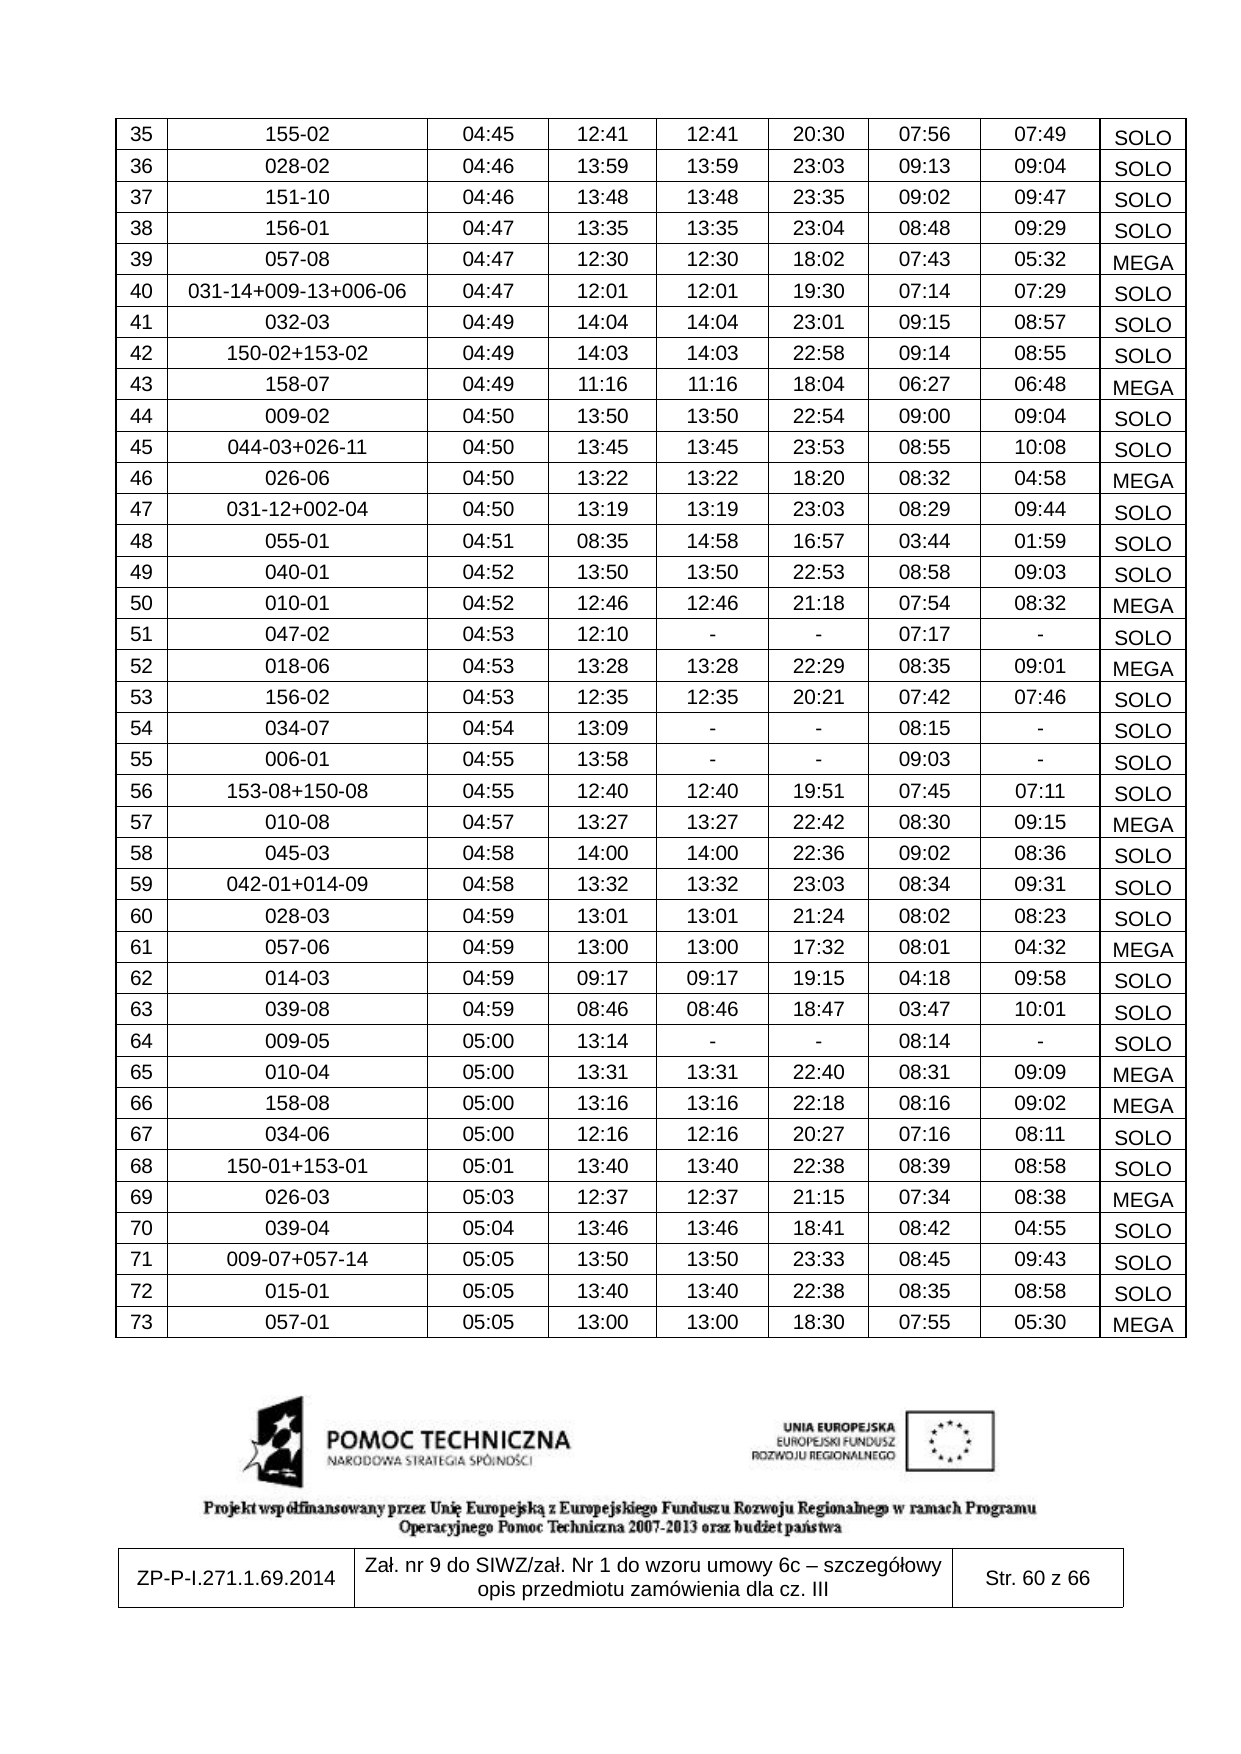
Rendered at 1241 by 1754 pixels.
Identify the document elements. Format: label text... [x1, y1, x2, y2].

table_cell 08:30 [869, 807, 980, 837]
table_cell 13:22 [657, 463, 768, 493]
table_cell 04:50 [428, 400, 548, 431]
table_cell 13:50 [657, 557, 768, 587]
table_cell - [657, 1025, 768, 1056]
table_cell MEGA [1101, 244, 1185, 274]
table_cell 04:46 [428, 150, 548, 181]
table_cell 64 [117, 1025, 167, 1056]
table_cell 08:55 [869, 432, 980, 462]
table_cell 09:00 [869, 400, 980, 431]
table_cell MEGA [1101, 369, 1185, 399]
table_cell 05:05 [428, 1307, 548, 1337]
table_cell 09:44 [981, 494, 1099, 524]
table_cell 21:18 [769, 588, 868, 618]
table_cell 67 [117, 1119, 167, 1149]
table_cell 09:03 [869, 744, 980, 774]
table_cell 009-05 [168, 1025, 427, 1056]
table_cell 01:59 [981, 525, 1099, 556]
table_cell 48 [117, 525, 167, 556]
table_cell 057-01 [168, 1307, 427, 1337]
table_cell 19:51 [769, 775, 868, 806]
table_cell 010-08 [168, 807, 427, 837]
table_cell SOLO [1101, 713, 1185, 743]
table_cell 09:02 [869, 182, 980, 212]
table_cell 04:47 [428, 275, 548, 306]
table_cell 08:45 [869, 1244, 980, 1274]
table_cell - [981, 619, 1099, 649]
table_cell 13:16 [549, 1088, 656, 1118]
table_cell 08:39 [869, 1150, 980, 1181]
table_cell 13:00 [657, 1307, 768, 1337]
table_cell 07:17 [869, 619, 980, 649]
table_cell 044-03+026-11 [168, 432, 427, 462]
table_cell 68 [117, 1150, 167, 1181]
table_cell 09:04 [981, 400, 1099, 431]
table_cell MEGA [1101, 650, 1185, 681]
table_cell 08:16 [869, 1088, 980, 1118]
table_cell 22:38 [769, 1275, 868, 1306]
table_cell 13:45 [549, 432, 656, 462]
table_cell 08:58 [869, 557, 980, 587]
table_cell 55 [117, 744, 167, 774]
table_cell - [769, 1025, 868, 1056]
table_cell 43 [117, 369, 167, 399]
table_cell 13:16 [657, 1088, 768, 1118]
table_cell 12:01 [549, 275, 656, 306]
table_cell 04:52 [428, 588, 548, 618]
table_cell 06:48 [981, 369, 1099, 399]
table_cell 14:03 [657, 338, 768, 368]
table_cell 07:54 [869, 588, 980, 618]
table_cell 032-03 [168, 307, 427, 337]
table_cell 04:58 [981, 463, 1099, 493]
table_cell 08:14 [869, 1025, 980, 1056]
table_cell 08:55 [981, 338, 1099, 368]
table_cell - [769, 744, 868, 774]
table_cell - [657, 744, 768, 774]
table_cell 09:43 [981, 1244, 1099, 1274]
table_cell 04:47 [428, 244, 548, 274]
table_cell 006-01 [168, 744, 427, 774]
table_cell 04:59 [428, 900, 548, 931]
table_cell 04:58 [428, 838, 548, 868]
table_cell 155-02 [168, 119, 427, 149]
table_cell MEGA [1101, 1057, 1185, 1087]
table_cell 56 [117, 775, 167, 806]
table_cell 04:53 [428, 682, 548, 712]
table_cell 018-06 [168, 650, 427, 681]
table_cell 23:03 [769, 150, 868, 181]
table_cell 51 [117, 619, 167, 649]
table_cell 13:28 [657, 650, 768, 681]
table_cell 12:35 [657, 682, 768, 712]
table_cell - [657, 713, 768, 743]
table_cell SOLO [1101, 1244, 1185, 1274]
table_cell 47 [117, 494, 167, 524]
table_cell 06:27 [869, 369, 980, 399]
table_cell 009-07+057-14 [168, 1244, 427, 1274]
table_cell SOLO [1101, 307, 1185, 337]
table_cell 14:03 [549, 338, 656, 368]
table_cell 62 [117, 963, 167, 993]
table_cell 12:10 [549, 619, 656, 649]
picture [199, 1395, 1042, 1538]
table_cell 13:31 [657, 1057, 768, 1087]
table_cell 010-01 [168, 588, 427, 618]
table_cell 71 [117, 1244, 167, 1274]
table_cell MEGA [1101, 1307, 1185, 1337]
table_cell 13:32 [549, 869, 656, 899]
table_cell 14:58 [657, 525, 768, 556]
table_cell 031-14+009-13+006-06 [168, 275, 427, 306]
table_cell SOLO [1101, 1119, 1185, 1149]
table_cell 04:18 [869, 963, 980, 993]
table_cell 09:15 [869, 307, 980, 337]
table_cell 13:40 [549, 1150, 656, 1181]
table_cell MEGA [1101, 463, 1185, 493]
table_cell 10:08 [981, 432, 1099, 462]
table_cell 13:28 [549, 650, 656, 681]
table_cell 042-01+014-09 [168, 869, 427, 899]
table_cell 36 [117, 150, 167, 181]
table_cell 57 [117, 807, 167, 837]
table_cell 08:15 [869, 713, 980, 743]
table_cell SOLO [1101, 400, 1185, 431]
table_cell - [981, 744, 1099, 774]
table_cell 12:46 [549, 588, 656, 618]
table_cell - [769, 713, 868, 743]
table_cell 04:32 [981, 932, 1099, 962]
table_cell SOLO [1101, 338, 1185, 368]
table_cell 37 [117, 182, 167, 212]
table_cell 047-02 [168, 619, 427, 649]
table_cell 13:40 [657, 1275, 768, 1306]
table_cell 22:36 [769, 838, 868, 868]
table_cell 22:18 [769, 1088, 868, 1118]
table_cell SOLO [1101, 1213, 1185, 1243]
table_cell 04:45 [428, 119, 548, 149]
table_cell SOLO [1101, 869, 1185, 899]
table_cell SOLO [1101, 744, 1185, 774]
table_cell 08:35 [869, 650, 980, 681]
table_cell 63 [117, 994, 167, 1024]
table_cell 09:02 [981, 1088, 1099, 1118]
table_cell 46 [117, 463, 167, 493]
table_cell 08:34 [869, 869, 980, 899]
table_cell 09:31 [981, 869, 1099, 899]
table_cell 13:50 [657, 1244, 768, 1274]
table_cell MEGA [1101, 932, 1185, 962]
table_cell 13:59 [549, 150, 656, 181]
table_cell 05:01 [428, 1150, 548, 1181]
table_cell 23:33 [769, 1244, 868, 1274]
table_cell 05:05 [428, 1244, 548, 1274]
table_cell 20:21 [769, 682, 868, 712]
table_cell 057-06 [168, 932, 427, 962]
table_cell 09:58 [981, 963, 1099, 993]
table_cell 13:40 [549, 1275, 656, 1306]
table_cell 13:40 [657, 1150, 768, 1181]
table_cell 13:58 [549, 744, 656, 774]
table_cell 04:50 [428, 494, 548, 524]
table_cell 04:57 [428, 807, 548, 837]
table_cell SOLO [1101, 963, 1185, 993]
table_cell 13:50 [549, 557, 656, 587]
table_cell 45 [117, 432, 167, 462]
table_cell 13:00 [549, 932, 656, 962]
table_cell 53 [117, 682, 167, 712]
table_cell 14:04 [549, 307, 656, 337]
table_cell 19:15 [769, 963, 868, 993]
table_cell 60 [117, 900, 167, 931]
table_cell SOLO [1101, 119, 1185, 149]
table_cell SOLO [1101, 775, 1185, 806]
table_cell SOLO [1101, 994, 1185, 1024]
table_cell 09:04 [981, 150, 1099, 181]
table_cell 12:16 [657, 1119, 768, 1149]
table_cell 18:41 [769, 1213, 868, 1243]
table_cell 12:35 [549, 682, 656, 712]
table_cell 70 [117, 1213, 167, 1243]
table_cell 61 [117, 932, 167, 962]
table_cell 13:00 [657, 932, 768, 962]
table_cell 13:50 [549, 1244, 656, 1274]
table_cell 10:01 [981, 994, 1099, 1024]
table_cell 05:05 [428, 1275, 548, 1306]
table_cell 20:30 [769, 119, 868, 149]
table_cell 09:47 [981, 182, 1099, 212]
table_cell 13:22 [549, 463, 656, 493]
table_cell 13:19 [657, 494, 768, 524]
table_cell 09:13 [869, 150, 980, 181]
table_cell 23:01 [769, 307, 868, 337]
table_cell 08:58 [981, 1275, 1099, 1306]
table_cell 12:46 [657, 588, 768, 618]
table_cell 07:11 [981, 775, 1099, 806]
table_cell 08:23 [981, 900, 1099, 931]
table_cell 08:31 [869, 1057, 980, 1087]
table_cell 69 [117, 1182, 167, 1212]
table_cell 07:14 [869, 275, 980, 306]
table_cell 13:27 [657, 807, 768, 837]
table_cell 22:54 [769, 400, 868, 431]
table_cell 04:59 [428, 932, 548, 962]
table_cell 07:34 [869, 1182, 980, 1212]
table_cell 13:19 [549, 494, 656, 524]
table_cell 08:57 [981, 307, 1099, 337]
table_cell 05:30 [981, 1307, 1099, 1337]
table_cell 18:20 [769, 463, 868, 493]
table_cell 150-02+153-02 [168, 338, 427, 368]
table_cell - [981, 713, 1099, 743]
table_cell 055-01 [168, 525, 427, 556]
table_cell 13:50 [549, 400, 656, 431]
table_cell 19:30 [769, 275, 868, 306]
table_cell 12:41 [549, 119, 656, 149]
table_cell 23:03 [769, 494, 868, 524]
table_cell 08:58 [981, 1150, 1099, 1181]
table_cell 08:42 [869, 1213, 980, 1243]
table_cell 12:16 [549, 1119, 656, 1149]
table_cell - [769, 619, 868, 649]
table_cell 09:03 [981, 557, 1099, 587]
table_cell 034-06 [168, 1119, 427, 1149]
table_cell 14:00 [657, 838, 768, 868]
table_cell 13:14 [549, 1025, 656, 1056]
table_cell 08:32 [981, 588, 1099, 618]
table_cell 04:49 [428, 307, 548, 337]
table_cell 039-08 [168, 994, 427, 1024]
table_cell 08:32 [869, 463, 980, 493]
table_cell 009-02 [168, 400, 427, 431]
table_cell 028-02 [168, 150, 427, 181]
table_cell 05:00 [428, 1025, 548, 1056]
table_cell 13:35 [549, 213, 656, 243]
table_cell 07:43 [869, 244, 980, 274]
table_cell 13:35 [657, 213, 768, 243]
table_cell 09:14 [869, 338, 980, 368]
table_cell 07:55 [869, 1307, 980, 1337]
table_cell 12:30 [657, 244, 768, 274]
table_cell 58 [117, 838, 167, 868]
table_cell 13:50 [657, 400, 768, 431]
table_cell 07:16 [869, 1119, 980, 1149]
table_cell 09:17 [549, 963, 656, 993]
table_cell 08:35 [549, 525, 656, 556]
table_cell 16:57 [769, 525, 868, 556]
table_cell 08:38 [981, 1182, 1099, 1212]
table_cell 18:30 [769, 1307, 868, 1337]
table_cell 13:48 [657, 182, 768, 212]
table_cell 09:15 [981, 807, 1099, 837]
table_cell 13:32 [657, 869, 768, 899]
table_cell 03:44 [869, 525, 980, 556]
table_cell - [981, 1025, 1099, 1056]
table_cell 156-02 [168, 682, 427, 712]
table_cell 52 [117, 650, 167, 681]
table_cell 04:51 [428, 525, 548, 556]
table_cell SOLO [1101, 494, 1185, 524]
table_cell 44 [117, 400, 167, 431]
table_cell 04:49 [428, 338, 548, 368]
table_cell 026-06 [168, 463, 427, 493]
table_cell 05:00 [428, 1088, 548, 1118]
table_cell 14:04 [657, 307, 768, 337]
table_cell SOLO [1101, 557, 1185, 587]
table_cell 04:55 [981, 1213, 1099, 1243]
table_cell 09:02 [869, 838, 980, 868]
table_cell 13:09 [549, 713, 656, 743]
table_cell SOLO [1101, 525, 1185, 556]
table_cell 07:46 [981, 682, 1099, 712]
table_cell 12:40 [657, 775, 768, 806]
table_cell 40 [117, 275, 167, 306]
table_cell 72 [117, 1275, 167, 1306]
table_cell 23:03 [769, 869, 868, 899]
table_cell 08:02 [869, 900, 980, 931]
table_cell 22:38 [769, 1150, 868, 1181]
table_cell 04:50 [428, 432, 548, 462]
table_cell 09:17 [657, 963, 768, 993]
table_cell 031-12+002-04 [168, 494, 427, 524]
table_cell 05:03 [428, 1182, 548, 1212]
table_cell SOLO [1101, 900, 1185, 931]
table_cell 04:46 [428, 182, 548, 212]
table_cell 039-04 [168, 1213, 427, 1243]
table_cell 13:27 [549, 807, 656, 837]
table_cell 13:46 [657, 1213, 768, 1243]
table_cell 08:29 [869, 494, 980, 524]
table_cell 12:30 [549, 244, 656, 274]
table_cell 08:46 [549, 994, 656, 1024]
table_cell 026-03 [168, 1182, 427, 1212]
table_cell 09:09 [981, 1057, 1099, 1087]
table_cell 50 [117, 588, 167, 618]
table_cell 07:45 [869, 775, 980, 806]
table_cell 49 [117, 557, 167, 587]
table_cell 05:04 [428, 1213, 548, 1243]
table_cell 23:04 [769, 213, 868, 243]
table_cell 015-01 [168, 1275, 427, 1306]
table_cell 21:24 [769, 900, 868, 931]
table_cell 22:53 [769, 557, 868, 587]
table_cell 08:01 [869, 932, 980, 962]
table_cell 11:16 [549, 369, 656, 399]
table_cell SOLO [1101, 838, 1185, 868]
table_cell 04:54 [428, 713, 548, 743]
table_cell 22:40 [769, 1057, 868, 1087]
table_cell 17:32 [769, 932, 868, 962]
table_cell 045-03 [168, 838, 427, 868]
table_cell 13:00 [549, 1307, 656, 1337]
table_cell 04:50 [428, 463, 548, 493]
table_cell 08:46 [657, 994, 768, 1024]
table_cell MEGA [1101, 807, 1185, 837]
table_cell 010-04 [168, 1057, 427, 1087]
table_cell SOLO [1101, 1275, 1185, 1306]
table_cell SOLO [1101, 275, 1185, 306]
table_cell 13:01 [549, 900, 656, 931]
table_cell 09:29 [981, 213, 1099, 243]
table_cell 23:35 [769, 182, 868, 212]
table_cell 21:15 [769, 1182, 868, 1212]
table_cell 04:49 [428, 369, 548, 399]
table_cell 05:32 [981, 244, 1099, 274]
table_cell - [657, 619, 768, 649]
table_cell 12:01 [657, 275, 768, 306]
table_cell 59 [117, 869, 167, 899]
table_cell 04:53 [428, 619, 548, 649]
table_cell 41 [117, 307, 167, 337]
table_cell 20:27 [769, 1119, 868, 1149]
table_cell 22:58 [769, 338, 868, 368]
table_cell 12:41 [657, 119, 768, 149]
table_cell 42 [117, 338, 167, 368]
table_cell MEGA [1101, 1088, 1185, 1118]
table_cell 05:00 [428, 1119, 548, 1149]
table_cell 13:45 [657, 432, 768, 462]
table_cell 03:47 [869, 994, 980, 1024]
table_cell 04:55 [428, 744, 548, 774]
table_cell SOLO [1101, 1150, 1185, 1181]
table_cell 07:42 [869, 682, 980, 712]
table_cell 014-03 [168, 963, 427, 993]
table_cell 11:16 [657, 369, 768, 399]
table_cell 09:01 [981, 650, 1099, 681]
table_cell 38 [117, 213, 167, 243]
table_cell 65 [117, 1057, 167, 1087]
table_cell 156-01 [168, 213, 427, 243]
table_cell 057-08 [168, 244, 427, 274]
table_cell 35 [117, 119, 167, 149]
table_cell SOLO [1101, 1025, 1185, 1056]
table_cell SOLO [1101, 619, 1185, 649]
table_cell 04:53 [428, 650, 548, 681]
table_cell 04:55 [428, 775, 548, 806]
table_cell 05:00 [428, 1057, 548, 1087]
table_cell SOLO [1101, 213, 1185, 243]
table_cell 158-08 [168, 1088, 427, 1118]
table_cell 040-01 [168, 557, 427, 587]
table_cell 12:40 [549, 775, 656, 806]
table_cell 07:49 [981, 119, 1099, 149]
table_cell 151-10 [168, 182, 427, 212]
table_cell 04:58 [428, 869, 548, 899]
table_cell 08:36 [981, 838, 1099, 868]
table_cell 22:29 [769, 650, 868, 681]
table_cell 14:00 [549, 838, 656, 868]
table_cell MEGA [1101, 588, 1185, 618]
table_cell 13:46 [549, 1213, 656, 1243]
table_cell 04:59 [428, 963, 548, 993]
table_cell 12:37 [657, 1182, 768, 1212]
table_cell 22:42 [769, 807, 868, 837]
table_cell 04:52 [428, 557, 548, 587]
table_cell 034-07 [168, 713, 427, 743]
table_cell 13:01 [657, 900, 768, 931]
table_cell 07:56 [869, 119, 980, 149]
table_cell 13:59 [657, 150, 768, 181]
table_cell 08:35 [869, 1275, 980, 1306]
table_cell 150-01+153-01 [168, 1150, 427, 1181]
table_cell MEGA [1101, 1182, 1185, 1212]
table_cell 04:47 [428, 213, 548, 243]
table_cell 54 [117, 713, 167, 743]
table_cell 13:31 [549, 1057, 656, 1087]
table_cell 18:02 [769, 244, 868, 274]
table_cell 07:29 [981, 275, 1099, 306]
table_cell SOLO [1101, 150, 1185, 181]
table_cell 39 [117, 244, 167, 274]
table_cell 12:37 [549, 1182, 656, 1212]
table_cell 028-03 [168, 900, 427, 931]
table_cell 23:53 [769, 432, 868, 462]
table_cell 18:47 [769, 994, 868, 1024]
table_cell SOLO [1101, 432, 1185, 462]
table_cell 08:11 [981, 1119, 1099, 1149]
table_cell SOLO [1101, 682, 1185, 712]
table_cell SOLO [1101, 182, 1185, 212]
table_cell 158-07 [168, 369, 427, 399]
table_cell 18:04 [769, 369, 868, 399]
table_cell 13:48 [549, 182, 656, 212]
table_cell 153-08+150-08 [168, 775, 427, 806]
table_cell 66 [117, 1088, 167, 1118]
table_cell 04:59 [428, 994, 548, 1024]
table_cell 08:48 [869, 213, 980, 243]
table_cell 73 [117, 1307, 167, 1337]
